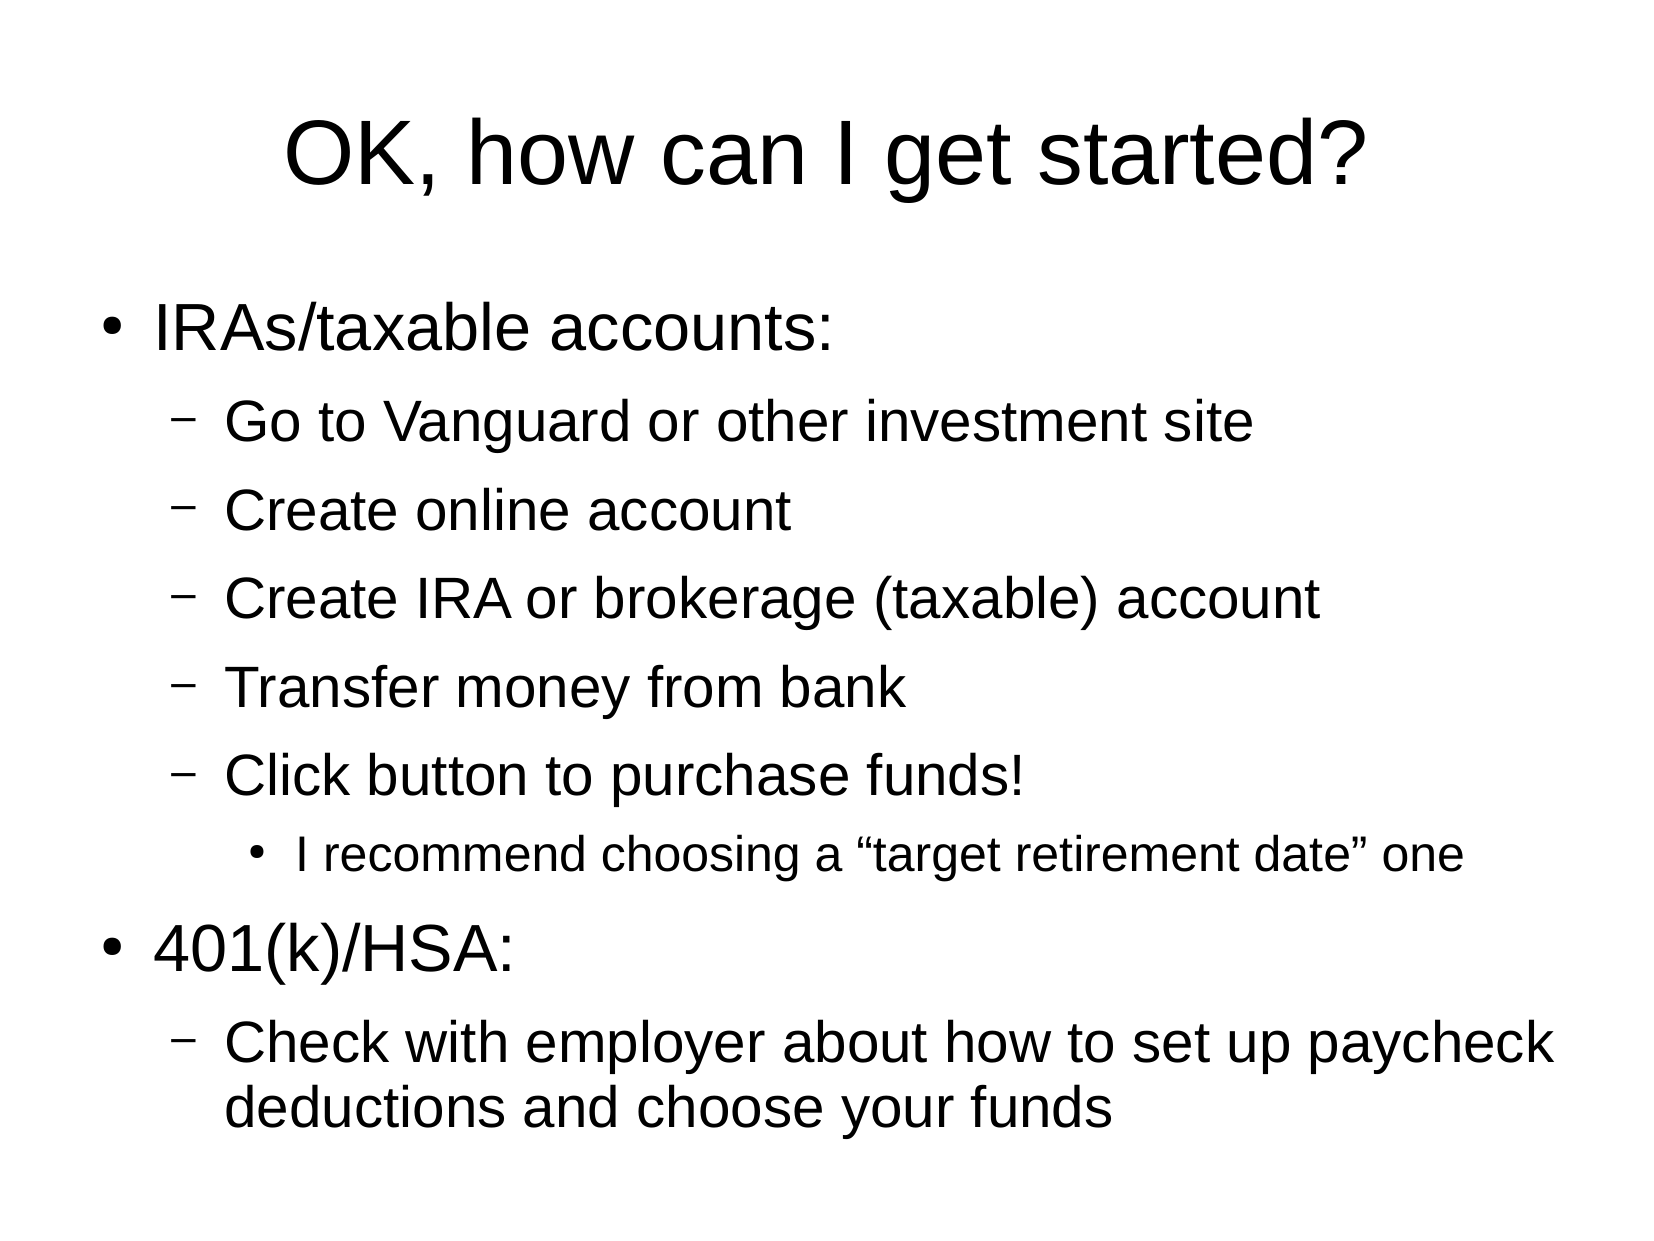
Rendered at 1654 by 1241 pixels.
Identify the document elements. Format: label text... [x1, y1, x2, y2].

title OK, how can I get started? [82, 49, 1571, 257]
list IRAs/taxable accounts: Go to Vanguard or other investment site Create online account Create IRA or brokerage (taxable) account Transfer money from bank Click button to purchase funds! I recommend choosing a “target retirement date” one 401(k)/HSA: Check with employer about how to set up paycheck deductions and choose your funds [82, 290, 1571, 1201]
